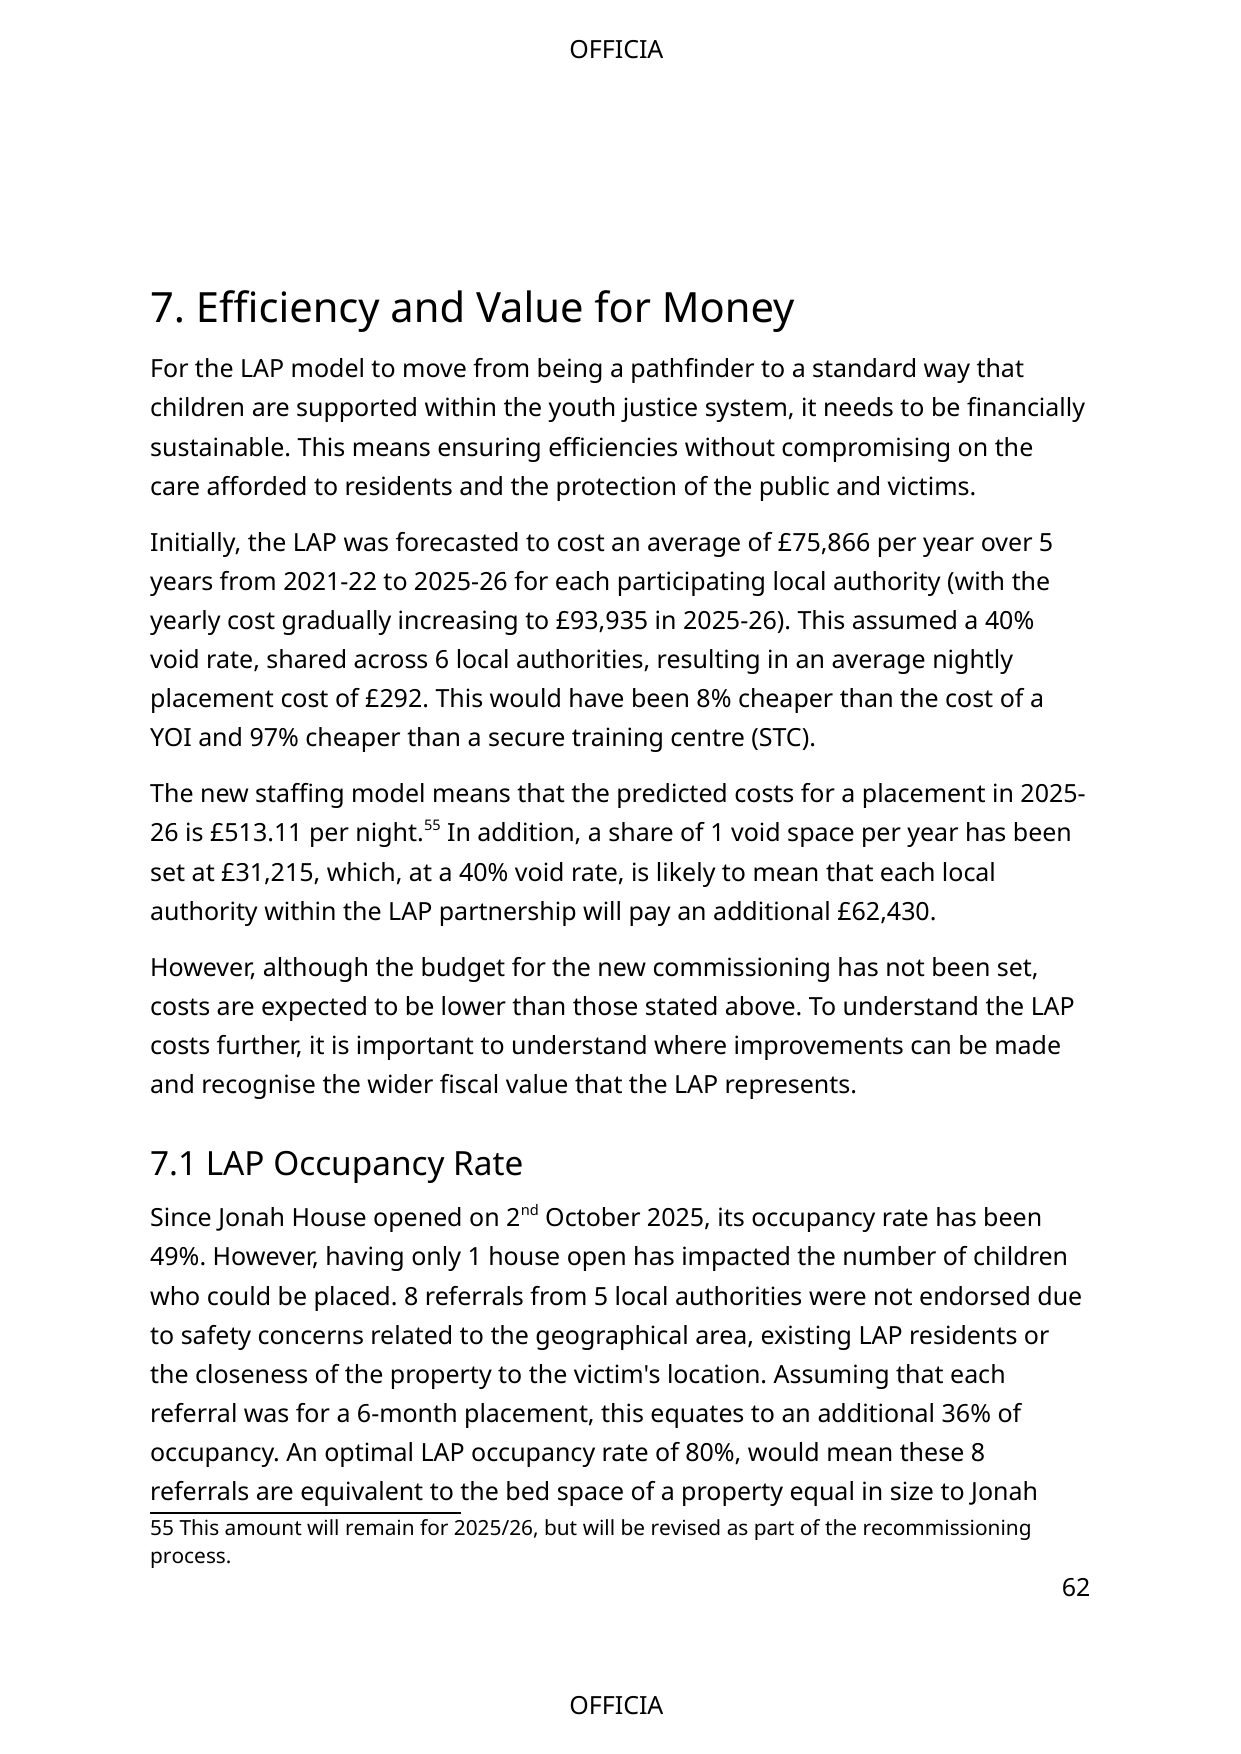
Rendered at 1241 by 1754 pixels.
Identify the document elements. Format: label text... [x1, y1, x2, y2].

subtitle 7. Efficiency and Value for Money [150, 277, 1090, 334]
text This amount will remain for 2025/26, but will be revised as part of the recommissioning process. [150, 1513, 1090, 1570]
text The new staffing model means that the predicted costs for a placement in 2025-26 is £513.11 per night. In addition, a share of 1 void space per year has been set at £31,215, which, at a 40% void rate, is likely to mean that each local authority within the LAP partnership will pay an additional £62,430. [150, 776, 1090, 927]
subtitle 7.1 LAP Occupancy Rate [150, 1139, 1090, 1185]
text For the LAP model to move from being a pathfinder to a standard way that children are supported within the youth justice system, it needs to be financially sustainable. This means ensuring efficiencies without compromising on the care afforded to residents and the protection of the public and victims. [150, 351, 1090, 502]
text Initially, the LAP was forecasted to cost an average of £75,866 per year over 5 years from 2021-22 to 2025-26 for each participating local authority (with the yearly cost gradually increasing to £93,935 in 2025-26). This assumed a 40% void rate, shared across 6 local authorities, resulting in an average nightly placement cost of £292. This would have been 8% cheaper than the cost of a YOI and 97% cheaper than a secure training centre (STC). [150, 524, 1090, 754]
text However, although the budget for the new commissioning has not been set, costs are expected to be lower than those stated above. To understand the LAP costs further, it is important to understand where improvements can be made and recognise the wider fiscal value that the LAP represents. [150, 949, 1090, 1101]
text Since Jonah House opened on 2nd October 2025, its occupancy rate has been 49%. However, having only 1 house open has impacted the number of children who could be placed. 8 referrals from 5 local authorities were not endorsed due to safety concerns related to the geographical area, existing LAP residents or the closeness of the property to the victim's location. Assuming that each referral was for a 6-month placement, this equates to an additional 36% of occupancy. An optimal LAP occupancy rate of 80%, would mean these 8 referrals are equivalent to the bed space of a property equal in size to Jonah [150, 1200, 1090, 1508]
